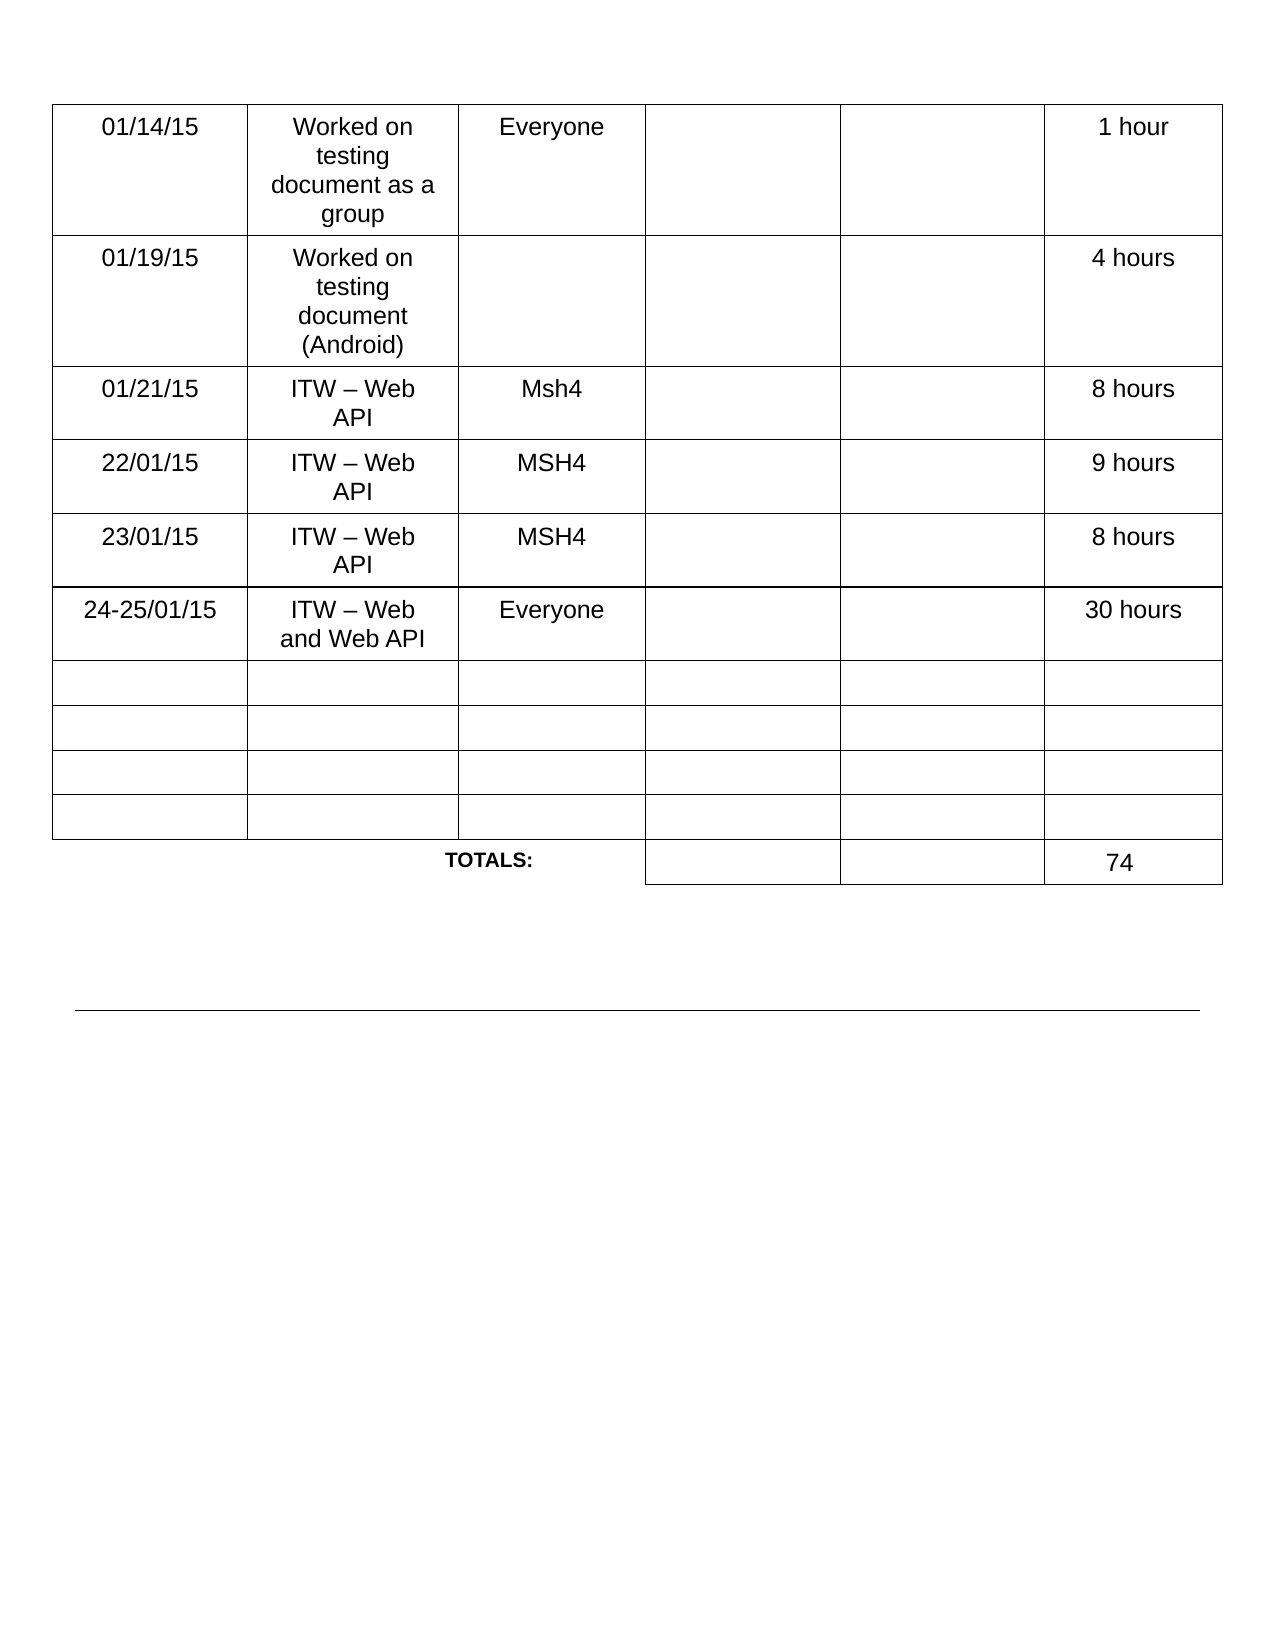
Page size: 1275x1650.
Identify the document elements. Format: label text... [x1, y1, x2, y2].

table_cell 22/01/15 [53, 440, 247, 513]
table_cell [646, 236, 840, 366]
table_cell TOTALS: [327, 840, 645, 884]
table_cell [248, 706, 458, 749]
table_cell [53, 840, 247, 884]
table_cell [841, 588, 1044, 660]
table_cell [53, 751, 247, 794]
table_cell [1045, 795, 1222, 839]
table_cell Everyone [459, 105, 645, 235]
table_cell 21/01/15 [53, 367, 247, 439]
table_cell [459, 661, 645, 705]
table_cell 8 hours [1045, 514, 1222, 586]
table_cell [459, 236, 645, 366]
table_cell [841, 236, 1044, 366]
table_cell [841, 751, 1044, 794]
table_cell ITW – Web and Web API [248, 588, 458, 660]
table_cell [248, 661, 458, 705]
table_cell [459, 751, 645, 794]
table_cell [841, 440, 1044, 513]
table_cell 19/01/15 [53, 236, 247, 366]
table_cell [53, 706, 247, 749]
table_cell [459, 795, 645, 839]
table_cell [1045, 751, 1222, 794]
table_cell 8 hours [1045, 367, 1222, 439]
table_cell 24-25/01/15 [53, 588, 247, 660]
table_cell 9 hours [1045, 440, 1222, 513]
table_cell [53, 795, 247, 839]
table_cell MSH4 [459, 514, 645, 586]
table_cell Msh4 [459, 367, 645, 439]
table_cell ITW – Web API [248, 367, 458, 439]
table_cell [248, 751, 458, 794]
table_cell [841, 367, 1044, 439]
table_cell [646, 367, 840, 439]
table_cell [459, 706, 645, 749]
table_cell [53, 661, 247, 705]
table_cell [841, 795, 1044, 839]
table_cell Everyone [459, 588, 645, 660]
table_cell [1045, 661, 1222, 705]
table_cell [646, 795, 840, 839]
table_cell [646, 105, 840, 235]
table_cell [841, 661, 1044, 705]
table_cell [1045, 706, 1222, 749]
table_cell 14/01/15 [53, 105, 247, 235]
table_cell Worked on testing document as a group [248, 105, 458, 235]
table_cell [841, 706, 1044, 749]
table_cell 23/01/15 [53, 514, 247, 586]
table_cell [841, 514, 1044, 586]
table_cell 1 hour [1045, 105, 1222, 235]
table_cell [646, 588, 840, 660]
table_cell 74 [1045, 840, 1222, 884]
table_cell MSH4 [459, 440, 645, 513]
table_cell [841, 840, 1044, 884]
table_cell [841, 105, 1044, 235]
table_cell [646, 751, 840, 794]
table_cell [248, 795, 458, 839]
table_cell Worked on testing document (Android) [248, 236, 458, 366]
table_cell [646, 706, 840, 749]
table_cell ITW – Web API [248, 514, 458, 586]
table_cell 30 hours [1045, 588, 1222, 660]
table_cell ITW – Web API [248, 440, 458, 513]
table_cell [646, 514, 840, 586]
table_cell 4 hours [1045, 236, 1222, 366]
table_cell [248, 840, 327, 884]
table_cell [646, 661, 840, 705]
table_cell [646, 440, 840, 513]
table_cell [646, 840, 840, 884]
